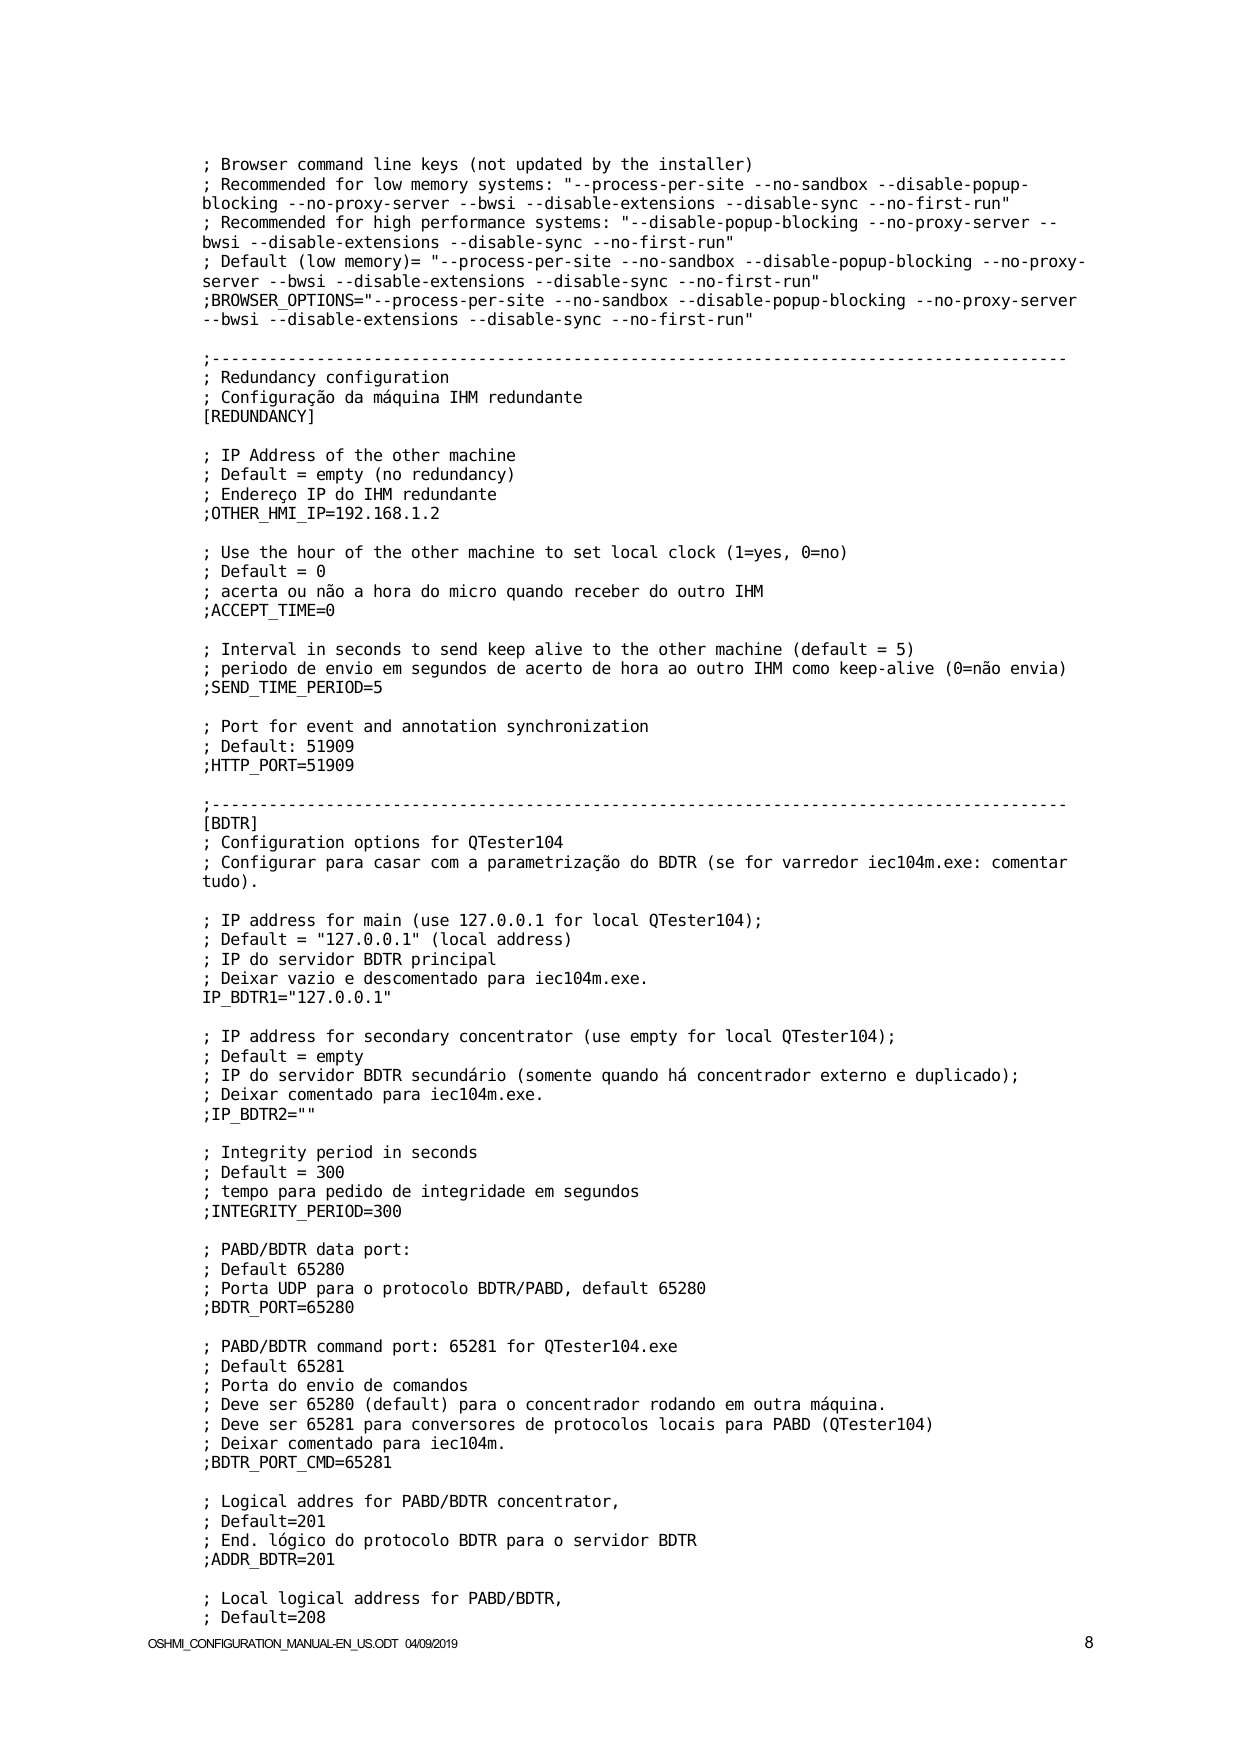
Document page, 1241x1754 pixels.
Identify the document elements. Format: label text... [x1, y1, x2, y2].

text ; Configuration options for QTester104 [202, 833, 1093, 853]
text ; Browser command line keys (not updated by the installer) [202, 155, 1093, 174]
text ;IP_BDTR2="" [202, 1104, 1093, 1124]
text [BDTR] [202, 814, 1093, 833]
text ;ADDR_BDTR=201 [202, 1550, 1093, 1569]
text ; Configuração da máquina IHM redundante [202, 388, 1093, 407]
text ; Porta do envio de comandos [202, 1376, 1093, 1395]
text ; Endereço IP do IHM redundante [202, 484, 1093, 504]
text ; tempo para pedido de integridade em segundos [202, 1182, 1093, 1201]
text ; Default = 300 [202, 1163, 1093, 1182]
text ; Default 65280 [202, 1259, 1093, 1279]
text ; periodo de envio em segundos de acerto de hora ao outro IHM como keep-alive (0=não envia) [202, 659, 1093, 678]
text ; PABD/BDTR data port: [202, 1240, 1093, 1259]
text ;INTEGRITY_PERIOD=300 [202, 1201, 1093, 1221]
text ; Recommended for high performance systems: "--disable-popup-blocking --no-proxy-server --bwsi --disable-extensions --disable-sync --no-first-run" [202, 213, 1093, 252]
text ; Recommended for low memory systems: "--process-per-site --no-sandbox --disable-popup-blocking --no-proxy-server --bwsi --disable-extensions --disable-sync --no-first-run" [202, 174, 1093, 213]
text ; IP do servidor BDTR principal [202, 949, 1093, 969]
text ; Integrity period in seconds [202, 1143, 1093, 1163]
text ; Default 65281 [202, 1356, 1093, 1376]
text ; IP address for secondary concentrator (use empty for local QTester104); [202, 1027, 1093, 1046]
text ; Default (low memory)= "--process-per-site --no-sandbox --disable-popup-blocking --no-proxy-server --bwsi --disable-extensions --disable-sync --no-first-run" [202, 252, 1093, 291]
text ; Default=201 [202, 1511, 1093, 1531]
text ; Deixar vazio e descomentado para iec104m.exe. [202, 969, 1093, 988]
text ; Default = empty [202, 1046, 1093, 1066]
text ; Deve ser 65280 (default) para o concentrador rodando em outra máquina. [202, 1395, 1093, 1414]
text ;HTTP_PORT=51909 [202, 756, 1093, 775]
text ;SEND_TIME_PERIOD=5 [202, 678, 1093, 698]
text ; Default = 0 [202, 562, 1093, 581]
text ;BDTR_PORT=65280 [202, 1298, 1093, 1318]
text ;------------------------------------------------------------------------------------------ [202, 349, 1093, 368]
text ; Default=208 [202, 1608, 1093, 1628]
text ;ACCEPT_TIME=0 [202, 601, 1093, 620]
text ; Deixar comentado para iec104m. [202, 1434, 1093, 1453]
text ; Redundancy configuration [202, 368, 1093, 388]
text ; Default = "127.0.0.1" (local address) [202, 930, 1093, 949]
text ; Interval in seconds to send keep alive to the other machine (default = 5) [202, 639, 1093, 659]
text ; Default: 51909 [202, 736, 1093, 756]
text ;OTHER_HMI_IP=192.168.1.2 [202, 504, 1093, 523]
text IP_BDTR1="127.0.0.1" [202, 988, 1093, 1008]
text ; Deve ser 65281 para conversores de protocolos locais para PABD (QTester104) [202, 1414, 1093, 1434]
text ; End. lógico do protocolo BDTR para o servidor BDTR [202, 1531, 1093, 1550]
text ;BDTR_PORT_CMD=65281 [202, 1453, 1093, 1473]
text ; acerta ou não a hora do micro quando receber do outro IHM [202, 581, 1093, 601]
text ;------------------------------------------------------------------------------------------ [202, 794, 1093, 814]
text ; IP address for main (use 127.0.0.1 for local QTester104); [202, 911, 1093, 930]
text ; IP Address of the other machine [202, 446, 1093, 465]
text ; Use the hour of the other machine to set local clock (1=yes, 0=no) [202, 543, 1093, 562]
text ; Logical addres for PABD/BDTR concentrator, [202, 1492, 1093, 1511]
text ; Port for event and annotation synchronization [202, 717, 1093, 736]
text [REDUNDANCY] [202, 407, 1093, 426]
text ; Configurar para casar com a parametrização do BDTR (se for varredor iec104m.exe: comentar tudo). [202, 853, 1093, 891]
text ; Default = empty (no redundancy) [202, 465, 1093, 484]
text ; IP do servidor BDTR secundário (somente quando há concentrador externo e duplicado); [202, 1066, 1093, 1085]
text ;BROWSER_OPTIONS="--process-per-site --no-sandbox --disable-popup-blocking --no-proxy-server --bwsi --disable-extensions --disable-sync --no-first-run" [202, 291, 1093, 329]
text ; PABD/BDTR command port: 65281 for QTester104.exe [202, 1337, 1093, 1356]
text ; Local logical address for PABD/BDTR, [202, 1589, 1093, 1608]
text ; Deixar comentado para iec104m.exe. [202, 1085, 1093, 1104]
text ; Porta UDP para o protocolo BDTR/PABD, default 65280 [202, 1279, 1093, 1298]
